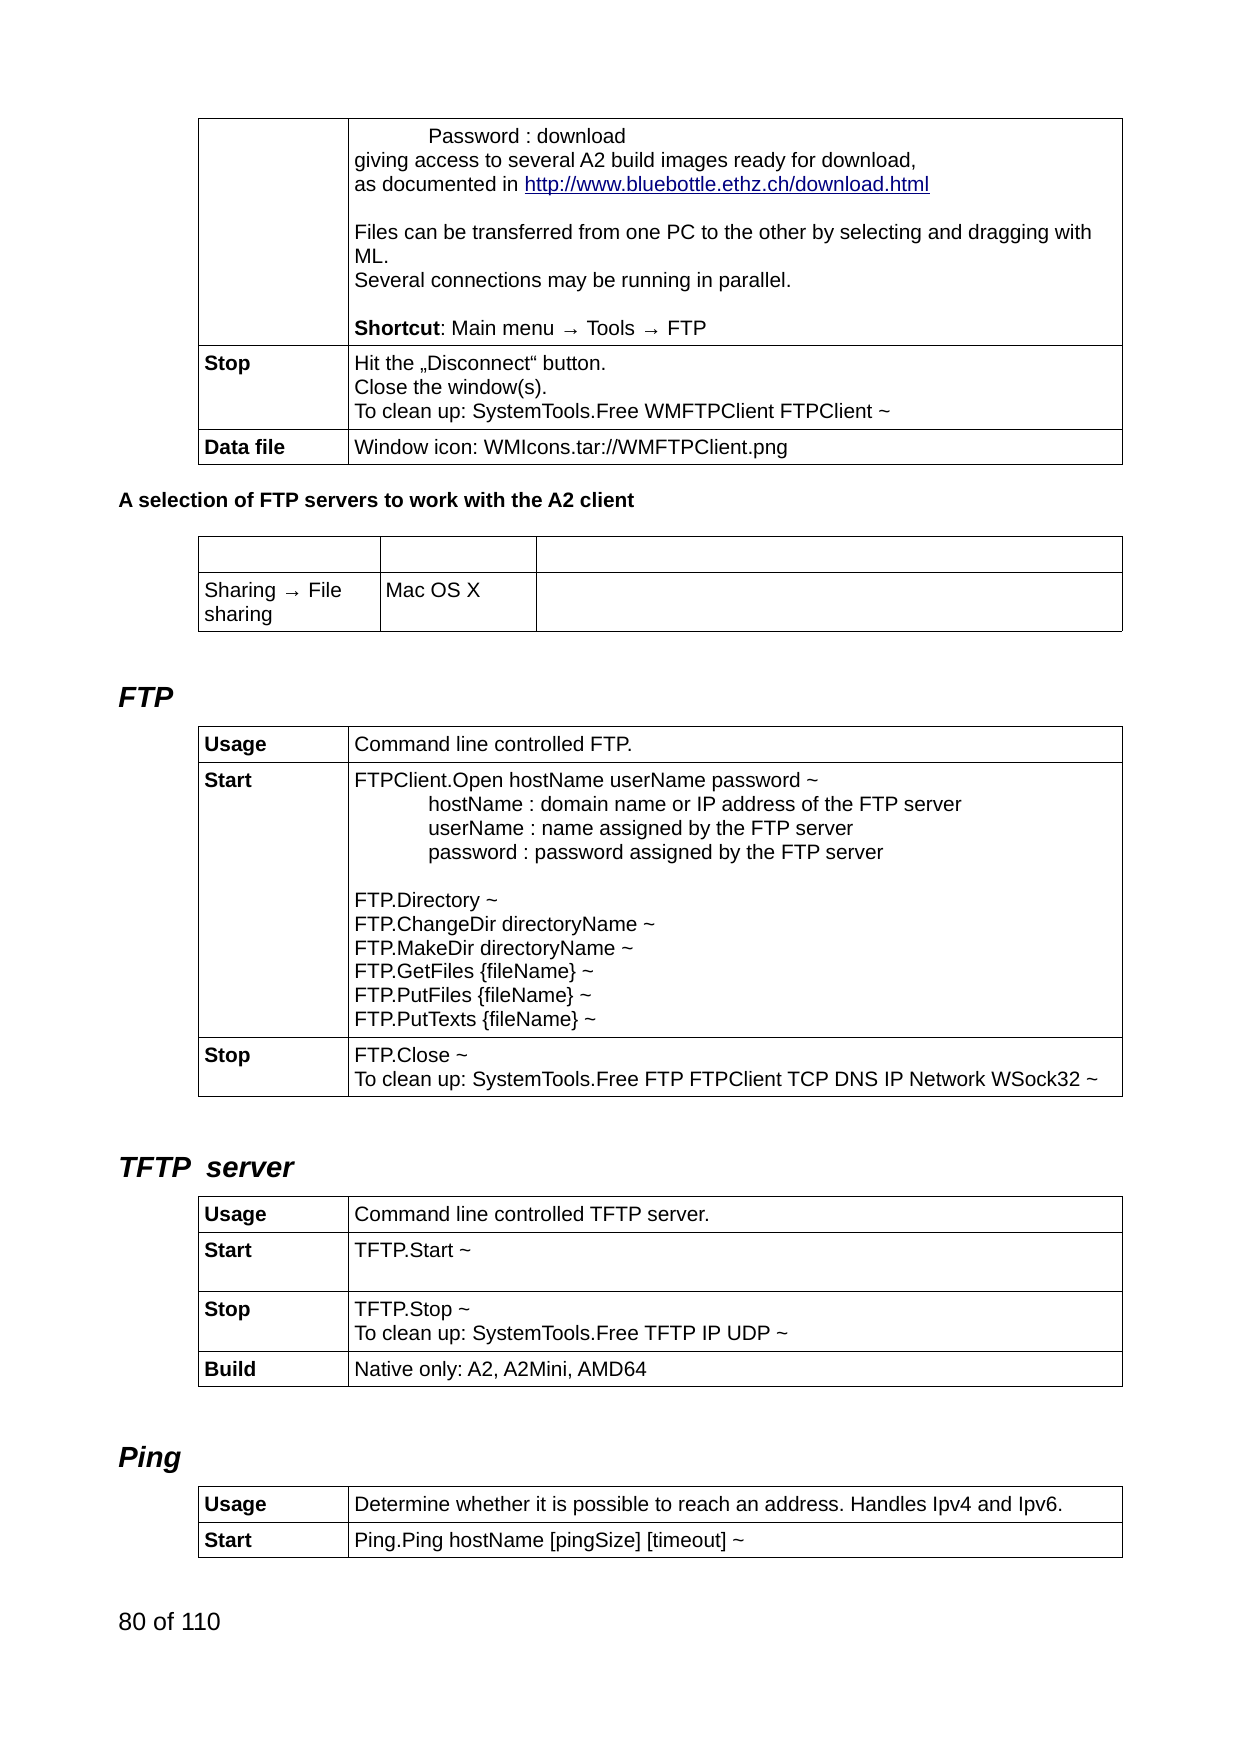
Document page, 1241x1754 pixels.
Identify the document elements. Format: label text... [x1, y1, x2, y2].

table_header Determine whether it is possible to reach an address. Handles Ipv4 and Ipv6. [349, 1487, 1122, 1522]
table_cell FTP.Close ~ To clean up: SystemTools.Free FTP FTPClient TCP DNS IP Network WSock32 ~ [349, 1038, 1122, 1096]
table_cell Stop [199, 1292, 348, 1351]
table_header [537, 537, 1122, 572]
table_cell Native only: A2, A2Mini, AMD64 [349, 1352, 1122, 1386]
table_cell FTPClient.Open hostName userName password ~ hostName : domain name or IP address of the FTP server userName : name assigned by the FTP server password : password assigned by the FTP server FTP.Directory ~ FTP.ChangeDir directoryName ~ FTP.MakeDir directoryName ~ FTP.GetFiles {fileName} ~ FTP.PutFiles {fileName} ~ FTP.PutTexts {fileName} ~ [349, 763, 1122, 1037]
table_cell [537, 573, 1122, 631]
text A selection of FTP servers to work with the A2 client [118, 488, 1122, 512]
table_header [381, 537, 536, 572]
table_cell TFTP.Stop ~ To clean up: SystemTools.Free TFTP IP UDP ~ [349, 1292, 1122, 1351]
table_header Usage [199, 1487, 348, 1522]
table_cell [199, 119, 348, 345]
table_cell Data file [199, 430, 348, 464]
table_cell Password : download giving access to several A2 build images ready for download, as documented in http://www.bluebottle.ethz.ch/download.html Files can be transferred from one PC to the other by selecting and dragging with ML. Several connections may be running in parallel. Shortcut: Main menu → Tools → FTP [349, 119, 1122, 345]
table_header Usage [199, 1197, 348, 1232]
table_cell Start [199, 763, 348, 1037]
table_header Command line controlled FTP. [349, 727, 1122, 762]
table_cell Stop [199, 1038, 348, 1096]
table_cell Stop [199, 346, 348, 429]
table_cell Hit the „Disconnect“ button. Close the window(s). To clean up: SystemTools.Free WMFTPClient FTPClient ~ [349, 346, 1122, 429]
table_cell Mac OS X [381, 573, 536, 631]
table_cell Build [199, 1352, 348, 1386]
table_cell TFTP.Start ~ [349, 1233, 1122, 1291]
table_header [199, 537, 380, 572]
table_cell Sharing → File sharing [199, 573, 380, 631]
table_cell Start [199, 1523, 348, 1557]
subtitle TFTP server [118, 1150, 1122, 1184]
table_cell Window icon: WMIcons.tar://WMFTPClient.png [349, 430, 1122, 464]
table_header Command line controlled TFTP server. [349, 1197, 1122, 1232]
table_header Usage [199, 727, 348, 762]
subtitle FTP [118, 680, 1122, 714]
table_cell Ping.Ping hostName [pingSize] [timeout] ~ [349, 1523, 1122, 1557]
subtitle Ping [118, 1440, 1122, 1474]
table_cell Start [199, 1233, 348, 1291]
